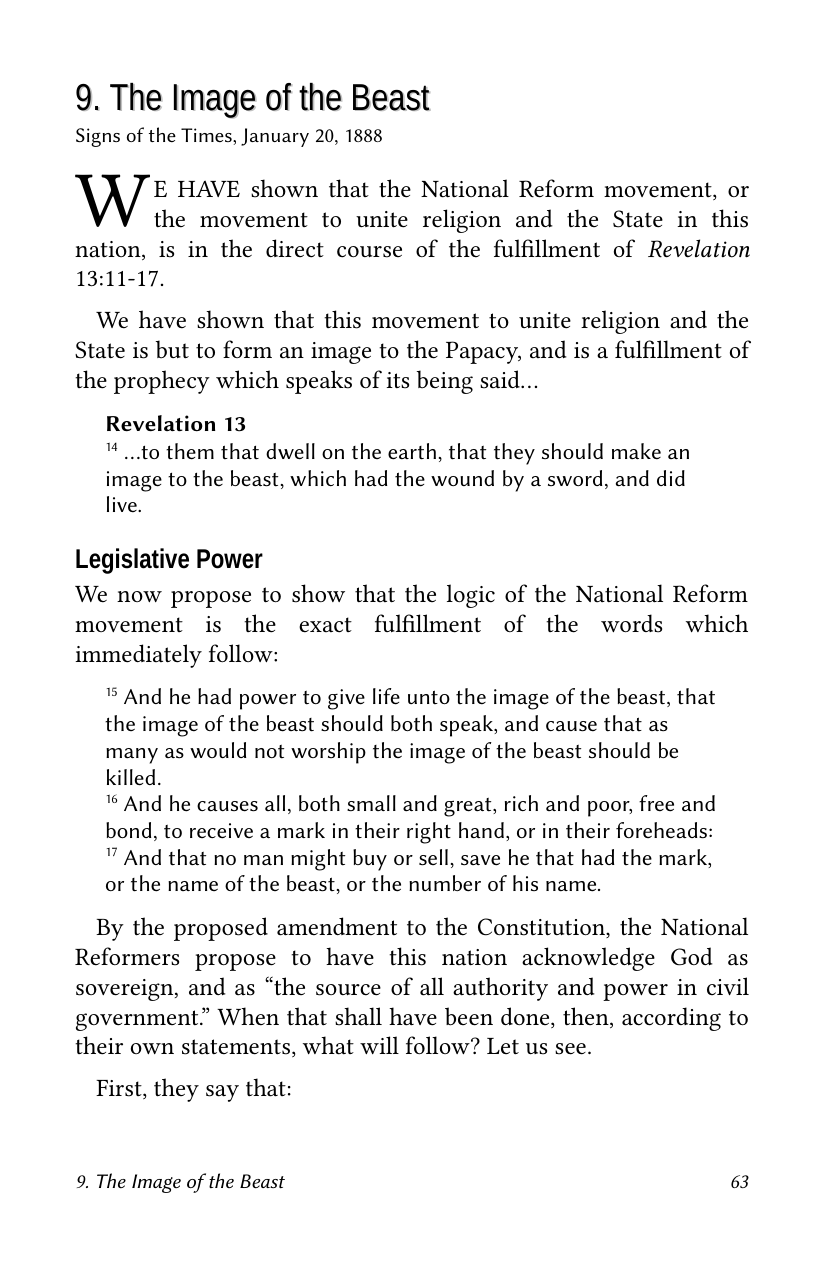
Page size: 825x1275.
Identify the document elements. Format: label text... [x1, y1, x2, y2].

text 14 ...to them that dwell on the earth, that they should make an image to the beast, which had the wound by a sword, and did live. [105, 439, 720, 518]
text By the proposed amendment to the Constitution, the National Reformers propose to have this nation acknowledge God as sovereign, and as “the source of all authority and power in civil government.” When that shall have been done, then, according to their own statements, what will follow? Let us see. [75, 913, 750, 1061]
text 16 And he causes all, both small and great, rich and poor, free and bond, to receive a mark in their right hand, or in their foreheads: [105, 791, 720, 844]
title The Image of the Beast [75, 75, 750, 118]
text WE HAVE shown that the National Reform movement, or the movement to unite religion and the State in this nation, is in the direct course of the fulfillment of Revelation 13:11-17. [75, 175, 750, 293]
subtitle Legislative Power [75, 543, 750, 574]
text Revelation 13 [105, 411, 750, 437]
text We have shown that this movement to unite religion and the State is but to form an image to the Papacy, and is a fulfillment of the prophecy which speaks of its being said… [75, 306, 750, 395]
text We now propose to show that the logic of the National Reform movement is the exact fulfillment of the words which immediately follow: [75, 580, 750, 668]
text Signs of the Times, January 20, 1888 [75, 124, 750, 148]
text 15 And he had power to give life unto the image of the beast, that the image of the beast should both speak, and cause that as many as would not worship the image of the beast should be killed. [105, 684, 720, 791]
text First, they say that: [75, 1074, 750, 1103]
text 17 And that no man might buy or sell, save he that had the mark, or the name of the beast, or the number of his name. [105, 844, 720, 897]
